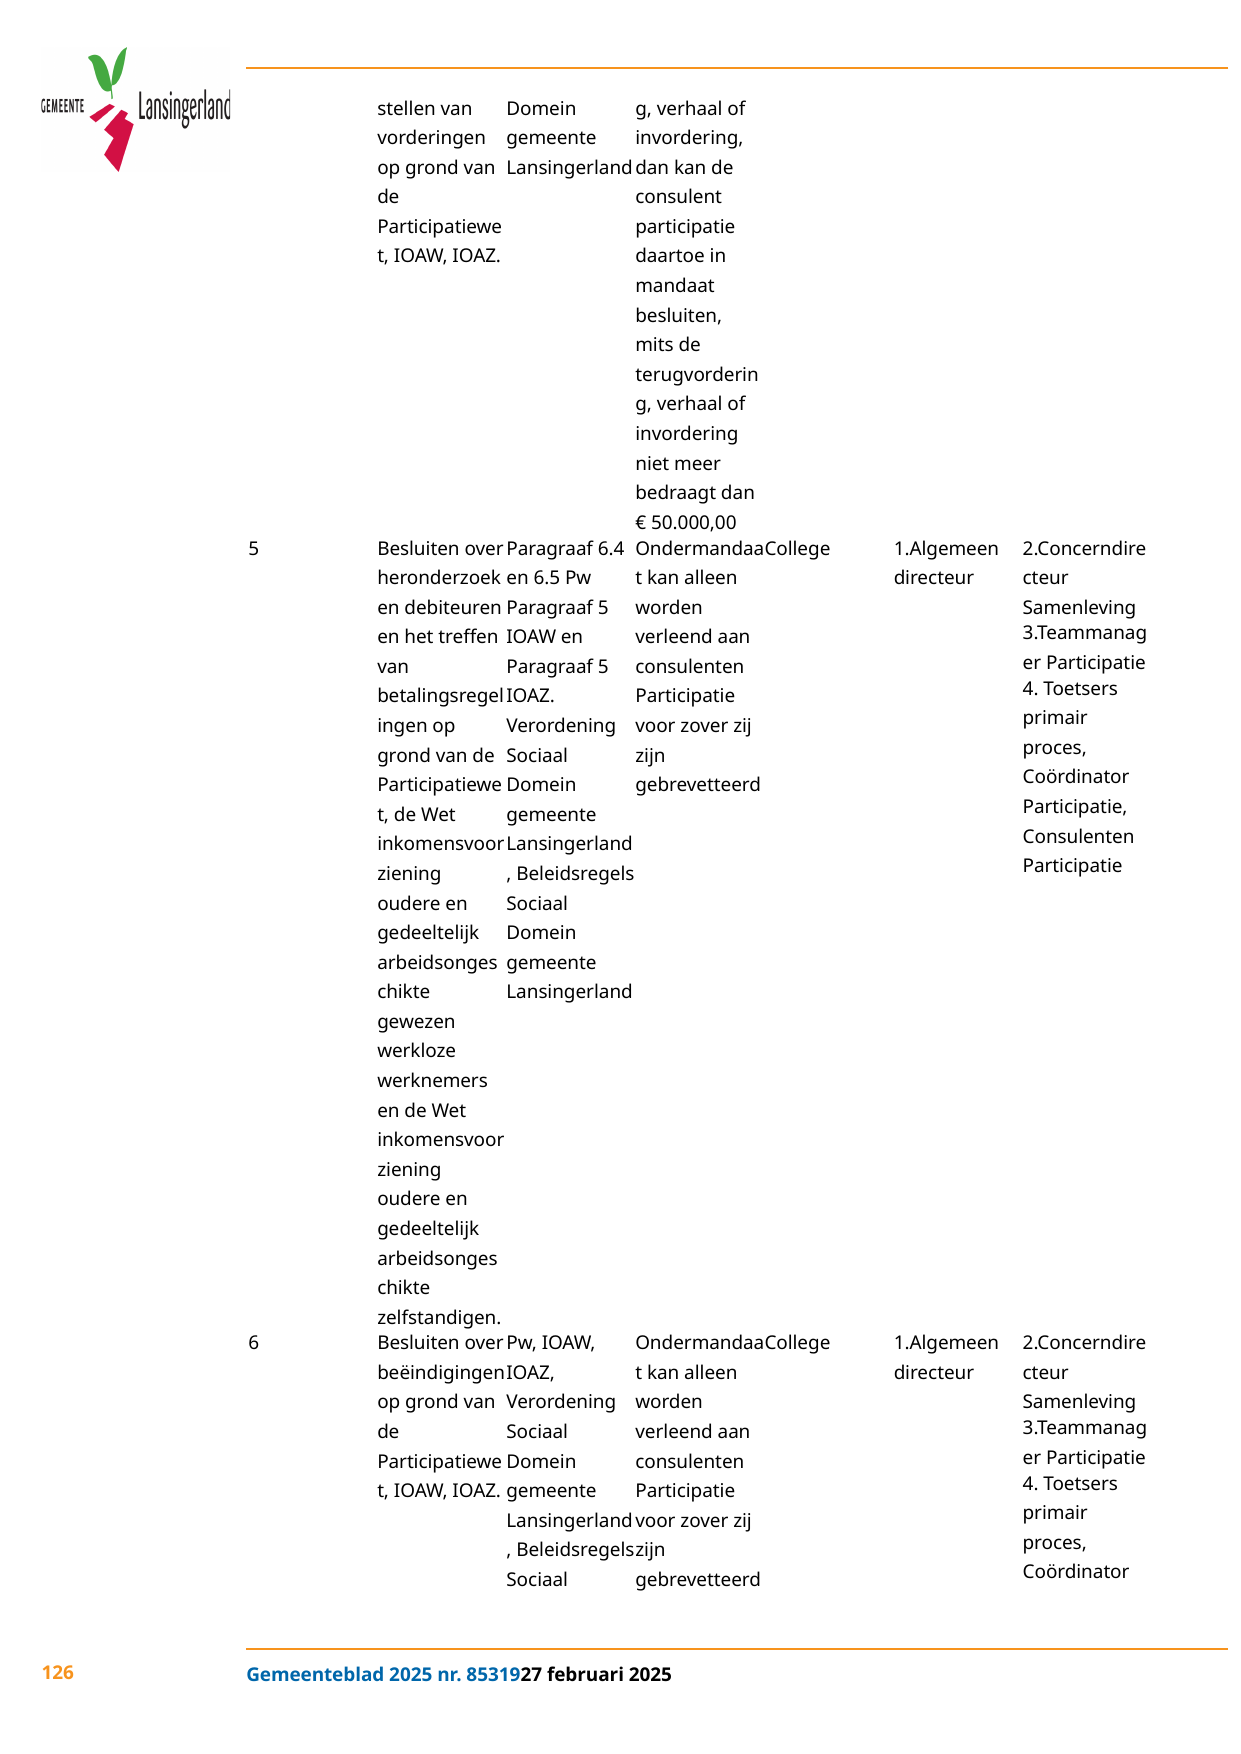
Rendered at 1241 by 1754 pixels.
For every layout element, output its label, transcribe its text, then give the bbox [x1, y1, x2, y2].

table_cell 2.Concerndirecteur Samenleving [1023, 1330, 1152, 1414]
table_cell 2.Concerndirecteur Samenleving [1023, 535, 1152, 619]
table_cell 4. Toetsers primair proces, Coördinator Participatie, Consulenten Participatie [1023, 675, 1152, 1329]
table_cell Besluiten over heronderzoeken debiteuren en het treffen van betalingsregelingen op grond van de Participatiewet, de Wet inkomensvoorziening oudere en gedeeltelijk arbeidsongeschikte gewezen werkloze werknemers en de Wet inkomensvoorziening oudere en gedeeltelijk arbeidsongeschikte zelfstandigen. [377, 535, 506, 1329]
table_cell Ondermandaat kan alleen worden verleend aan consulenten Participatie voor zover zij zijn gebrevetteerd [635, 535, 764, 1329]
table_cell 1.Algemeen directeur [894, 535, 1022, 1329]
table_cell 4. Toetsers primair proces, Coördinator [1023, 1470, 1152, 1592]
table_cell Pw, IOAW, IOAZ, Verordening Sociaal Domein gemeente Lansingerland, Beleidsregels Sociaal [506, 1330, 635, 1592]
table_cell [248, 95, 377, 535]
table_cell 3.Teammanager Participatie [1023, 620, 1152, 675]
table_cell 1.Algemeen directeur [894, 1330, 1022, 1592]
table_cell College [764, 1330, 893, 1592]
table_cell stellen van vorderingen op grond van de Participatiewet, IOAW, IOAZ. [377, 95, 506, 535]
table_cell Ondermandaat kan alleen worden verleend aan consulenten Participatie voor zover zij zijn gebrevetteerd [635, 1330, 764, 1592]
table_cell 3.Teammanager Participatie [1023, 1415, 1152, 1470]
table_cell [894, 95, 1022, 535]
picture [41, 47, 231, 172]
table_cell Besluiten over beëindigingen op grond van de Participatiewet, IOAW, IOAZ. [377, 1330, 506, 1592]
table_cell 5 [248, 535, 377, 1329]
table_cell College [764, 535, 893, 1329]
table_cell [764, 95, 893, 535]
table_cell Domein gemeente Lansingerland [506, 95, 635, 535]
table_cell g, verhaal of invordering, dan kan de consulent participatie daartoe in mandaat besluiten, mits de terugvordering, verhaal of invordering niet meer bedraagt dan € 50.000,00 [635, 95, 764, 535]
table_cell Paragraaf 6.4 en 6.5 Pw Paragraaf 5 IOAW en Paragraaf 5 IOAZ. Verordening Sociaal Domein gemeente Lansingerland, Beleidsregels Sociaal Domein gemeente Lansingerland [506, 535, 635, 1329]
table_cell [1023, 95, 1152, 535]
table_cell 6 [248, 1330, 377, 1592]
